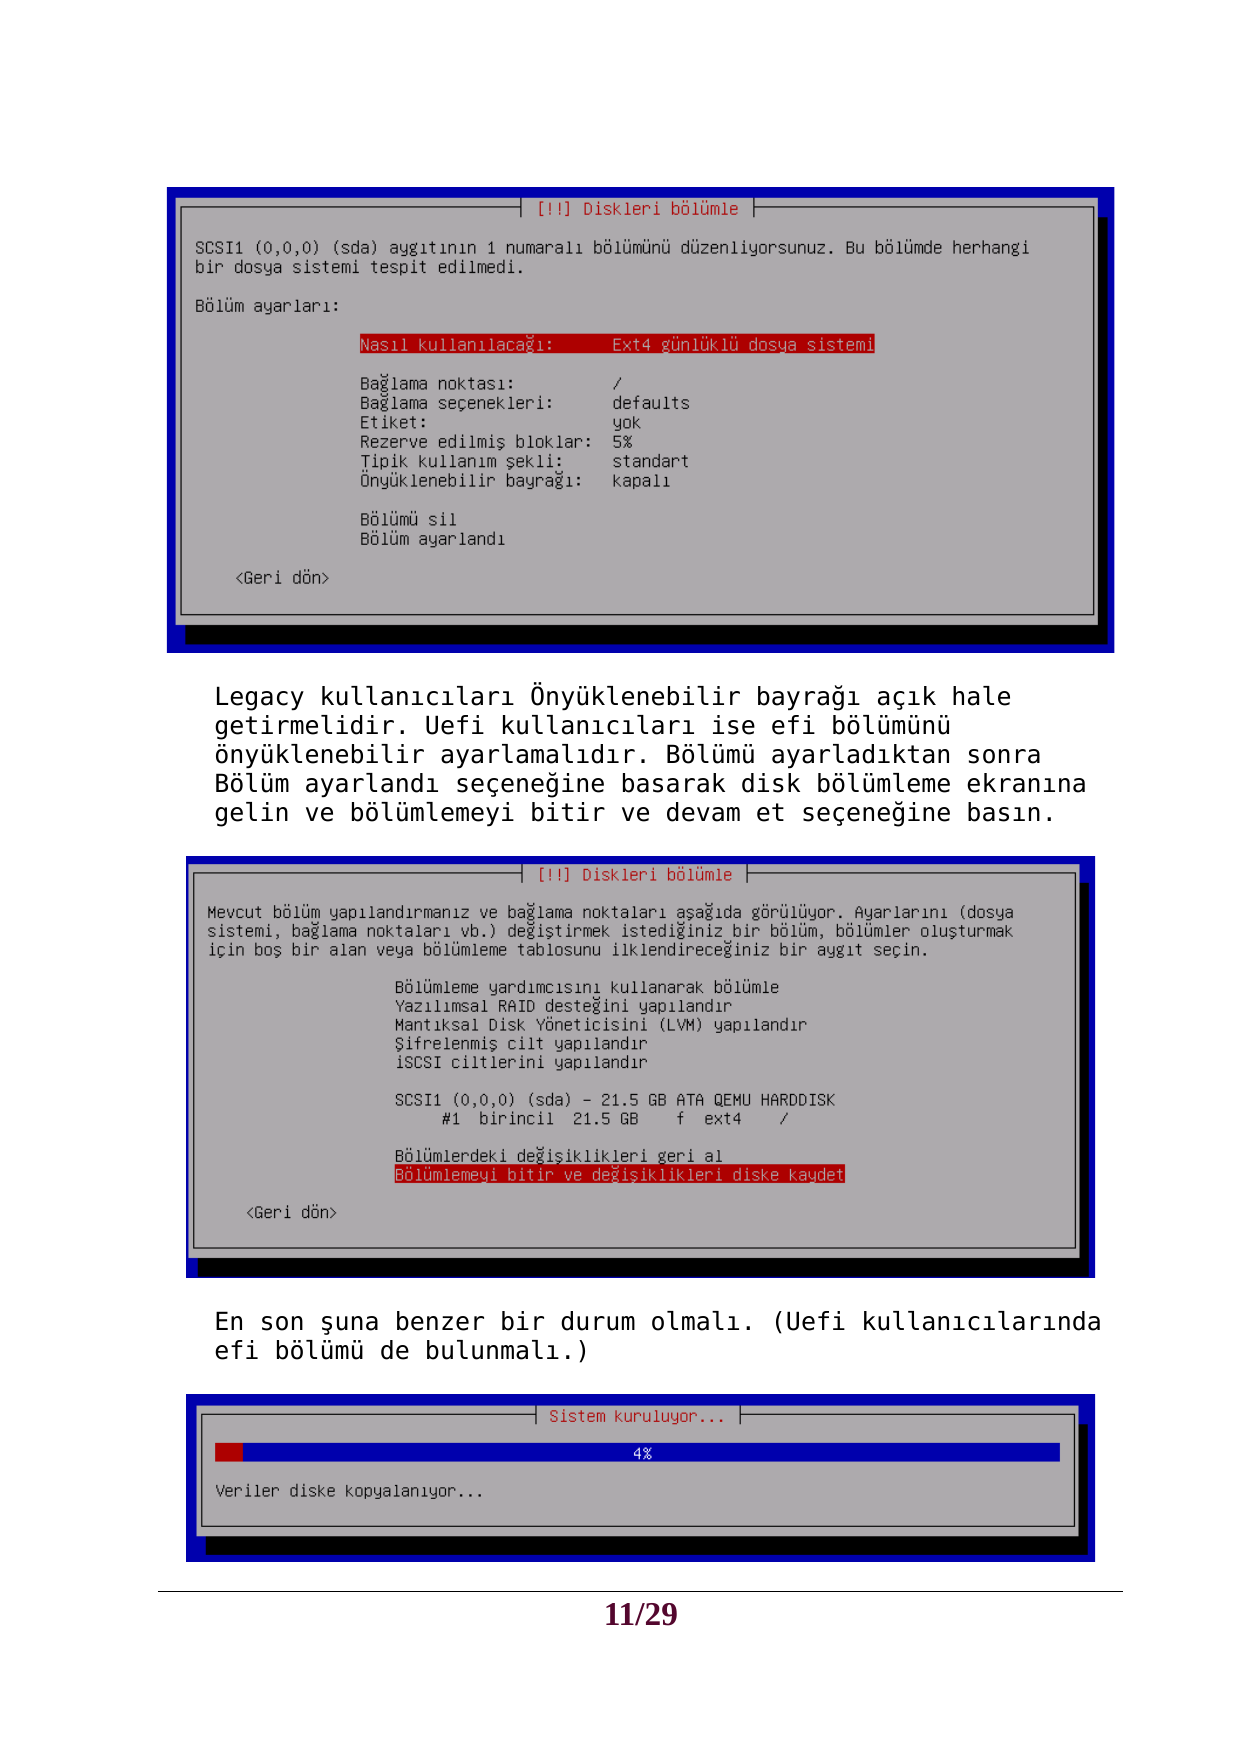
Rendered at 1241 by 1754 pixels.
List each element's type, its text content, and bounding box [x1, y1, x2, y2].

picture [166, 187, 1115, 653]
picture [186, 1394, 1096, 1562]
picture [186, 856, 1096, 1278]
text En son şuna benzer bir durum olmalı. (Uefi kullanıcılarında efi bölümü de bulunmalı.) [214, 1278, 1123, 1365]
text Legacy kullanıcıları Önyüklenebilir bayrağı açık hale getirmelidir. Uefi kullanıcıları ise efi bölümünü önyüklenebilir ayarlamalıdır. Bölümü ayarladıktan sonra Bölüm ayarlandı seçeneğine basarak disk bölümleme ekranına gelin ve bölümlemeyi bitir ve devam et seçeneğine basın. [214, 653, 1123, 827]
